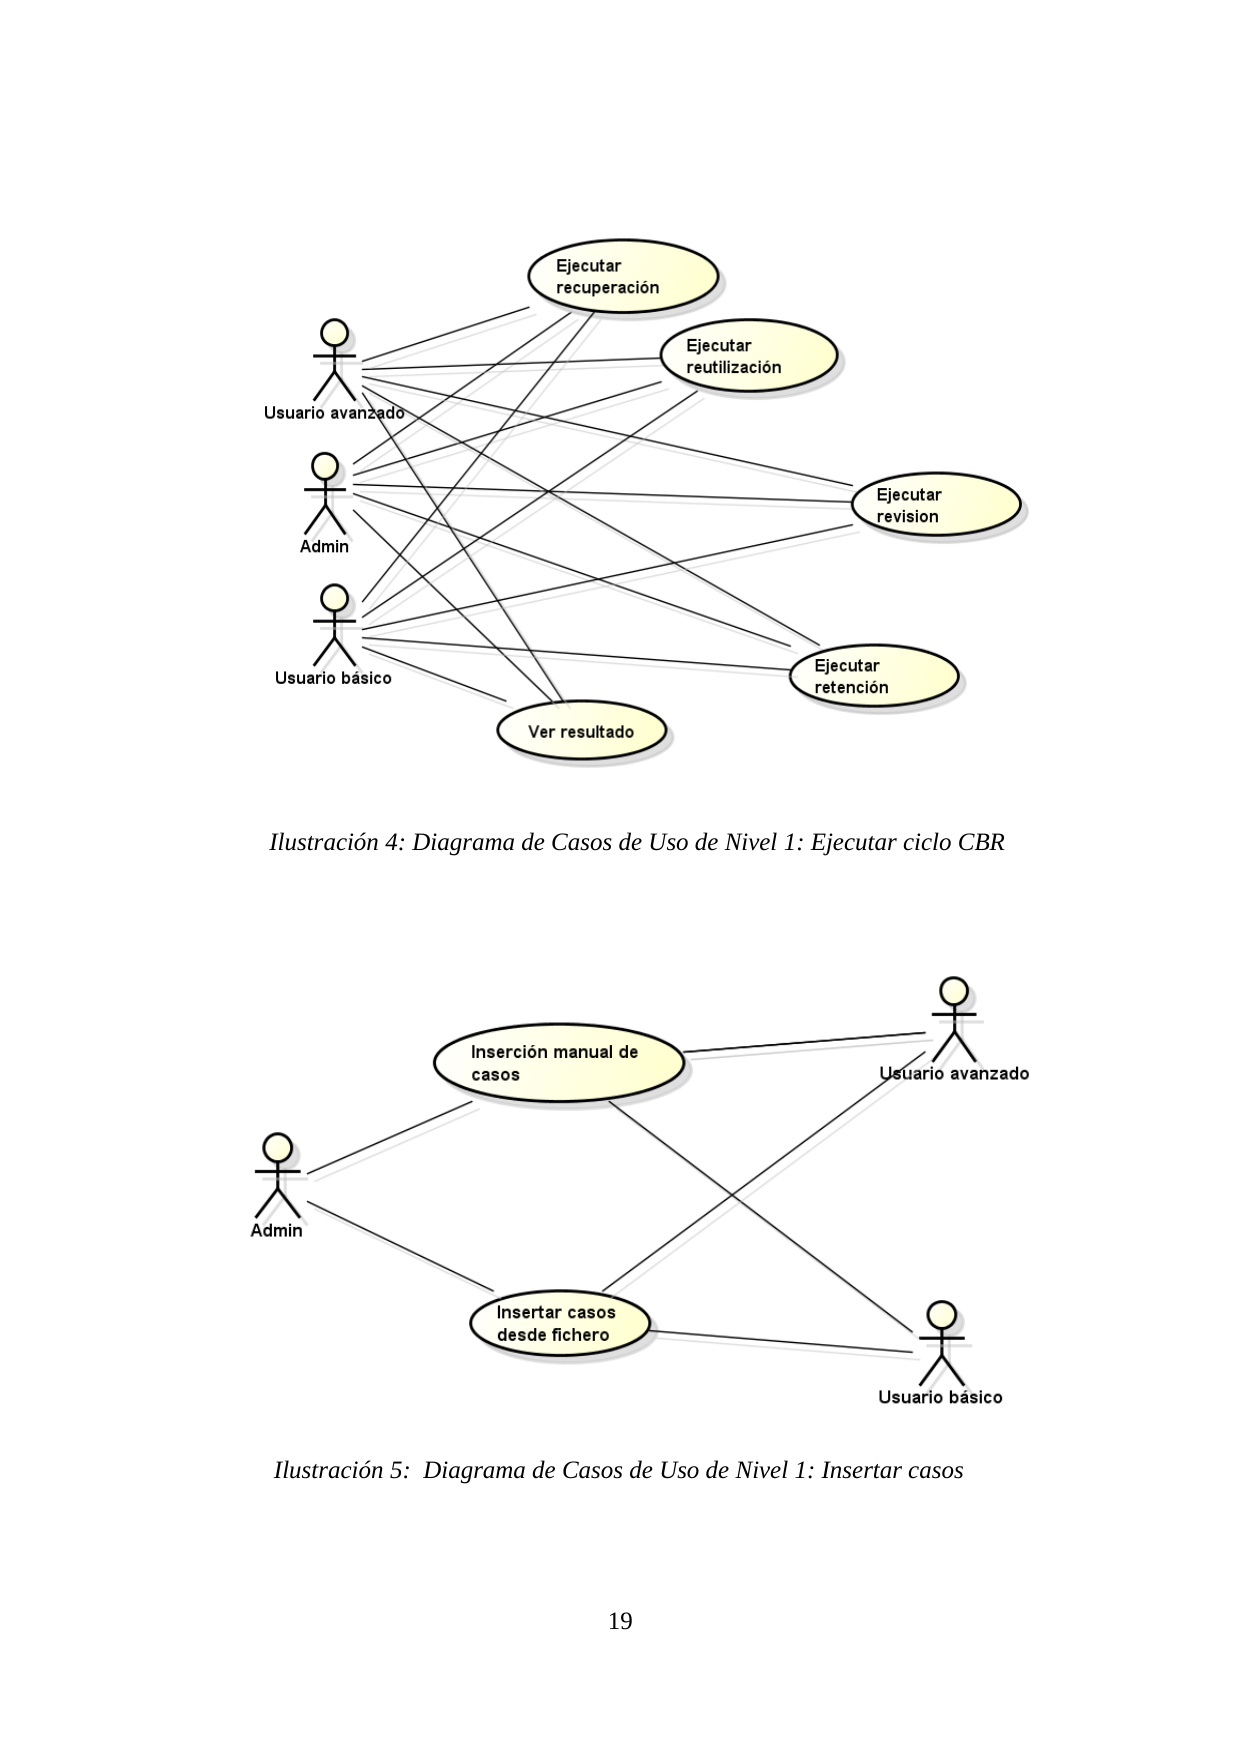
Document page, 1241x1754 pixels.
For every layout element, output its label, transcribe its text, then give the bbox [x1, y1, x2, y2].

picture [192, 944, 1048, 1455]
text Ilustración 4: Diagrama de Casos de Uso de Nivel 1: Ejecutar ciclo CBR [152, 827, 1124, 855]
text Ilustración 5: Diagrama de Casos de Uso de Nivel 1: Insertar casos [193, 1455, 1047, 1483]
picture [241, 226, 1036, 773]
